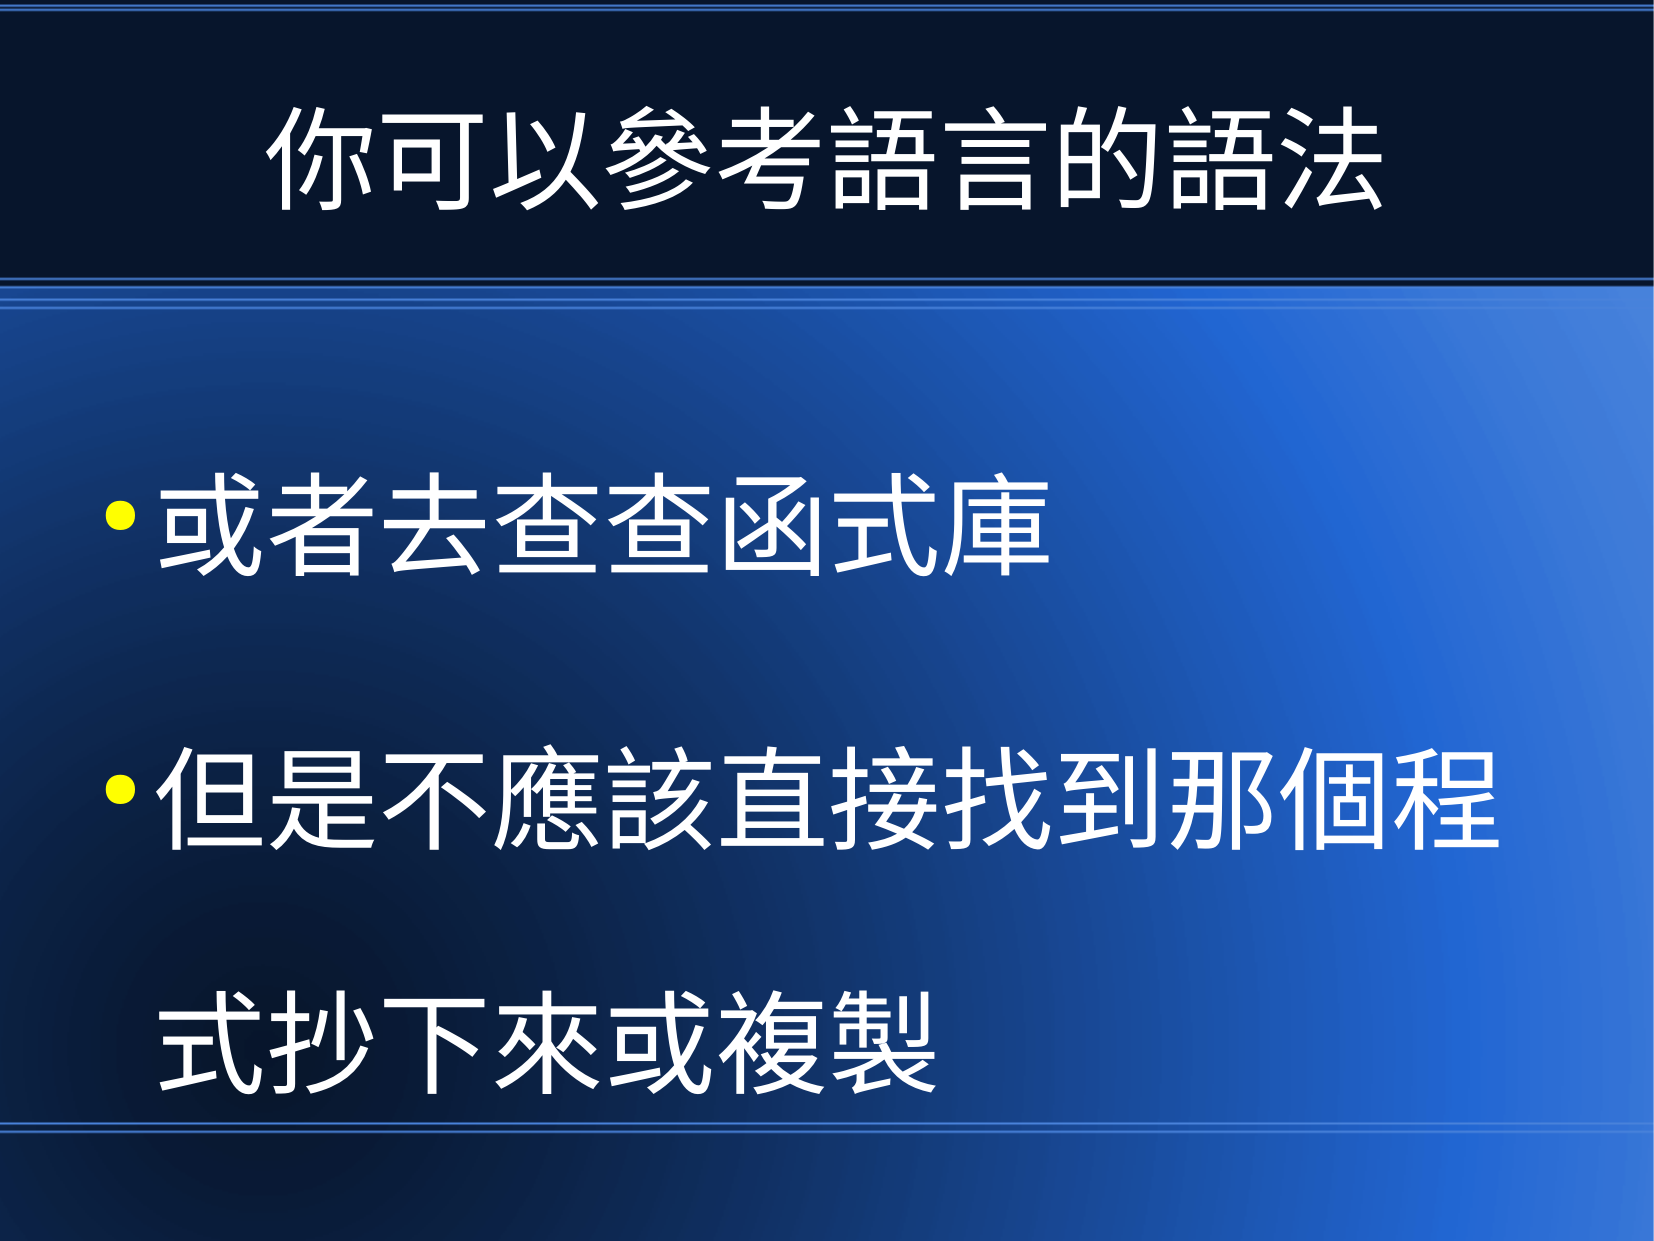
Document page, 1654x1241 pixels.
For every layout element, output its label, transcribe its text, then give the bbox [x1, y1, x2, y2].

title 你可以參考語言的語法 [82, 49, 1571, 257]
list 或者去查查函式庫 但是不應該直接找到那個程式抄下來或複製 [82, 355, 1571, 1241]
picture [0, 0, 1654, 1241]
